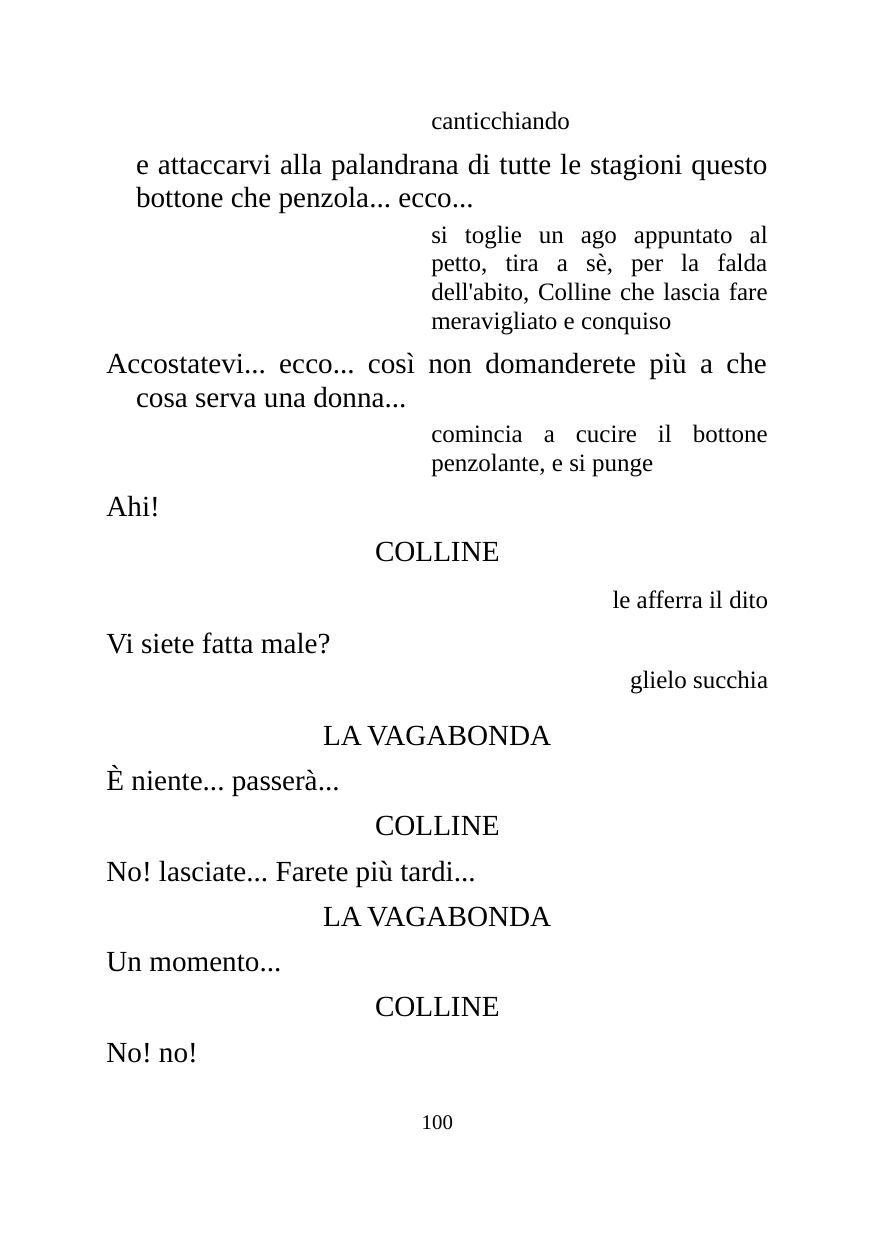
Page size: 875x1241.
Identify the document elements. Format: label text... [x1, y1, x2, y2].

text glielo succhia [342, 665, 768, 694]
text Un momento... [106, 944, 768, 978]
text No! lasciate... Farete più tardi... [106, 854, 768, 887]
text Ahi! [106, 489, 768, 522]
text COLLINE [106, 534, 768, 568]
text No! no! [106, 1035, 768, 1068]
text COLLINE [106, 989, 768, 1023]
text È niente... passerà... [106, 763, 768, 797]
text e attaccarvi alla palandrana di tutte le stagioni questo bottone che penzola... ecco... [136, 147, 768, 214]
text LA VAGABONDA [106, 899, 768, 932]
text COLLINE [106, 808, 768, 842]
text canticchiando [431, 106, 768, 135]
text comincia a cucire il bottone penzolante, e si punge [431, 419, 768, 477]
text LA VAGABONDA [106, 718, 768, 751]
text le afferra il dito [342, 585, 768, 614]
text Vi siete fatta male? [106, 626, 768, 659]
text si toglie un ago appuntato al petto, tira a sè, per la falda dell'abito, Colline che lascia fare meravigliato e conquiso [431, 220, 768, 335]
text Accostatevi... ecco... così non domanderete più a che cosa serva una donna... [106, 347, 768, 414]
